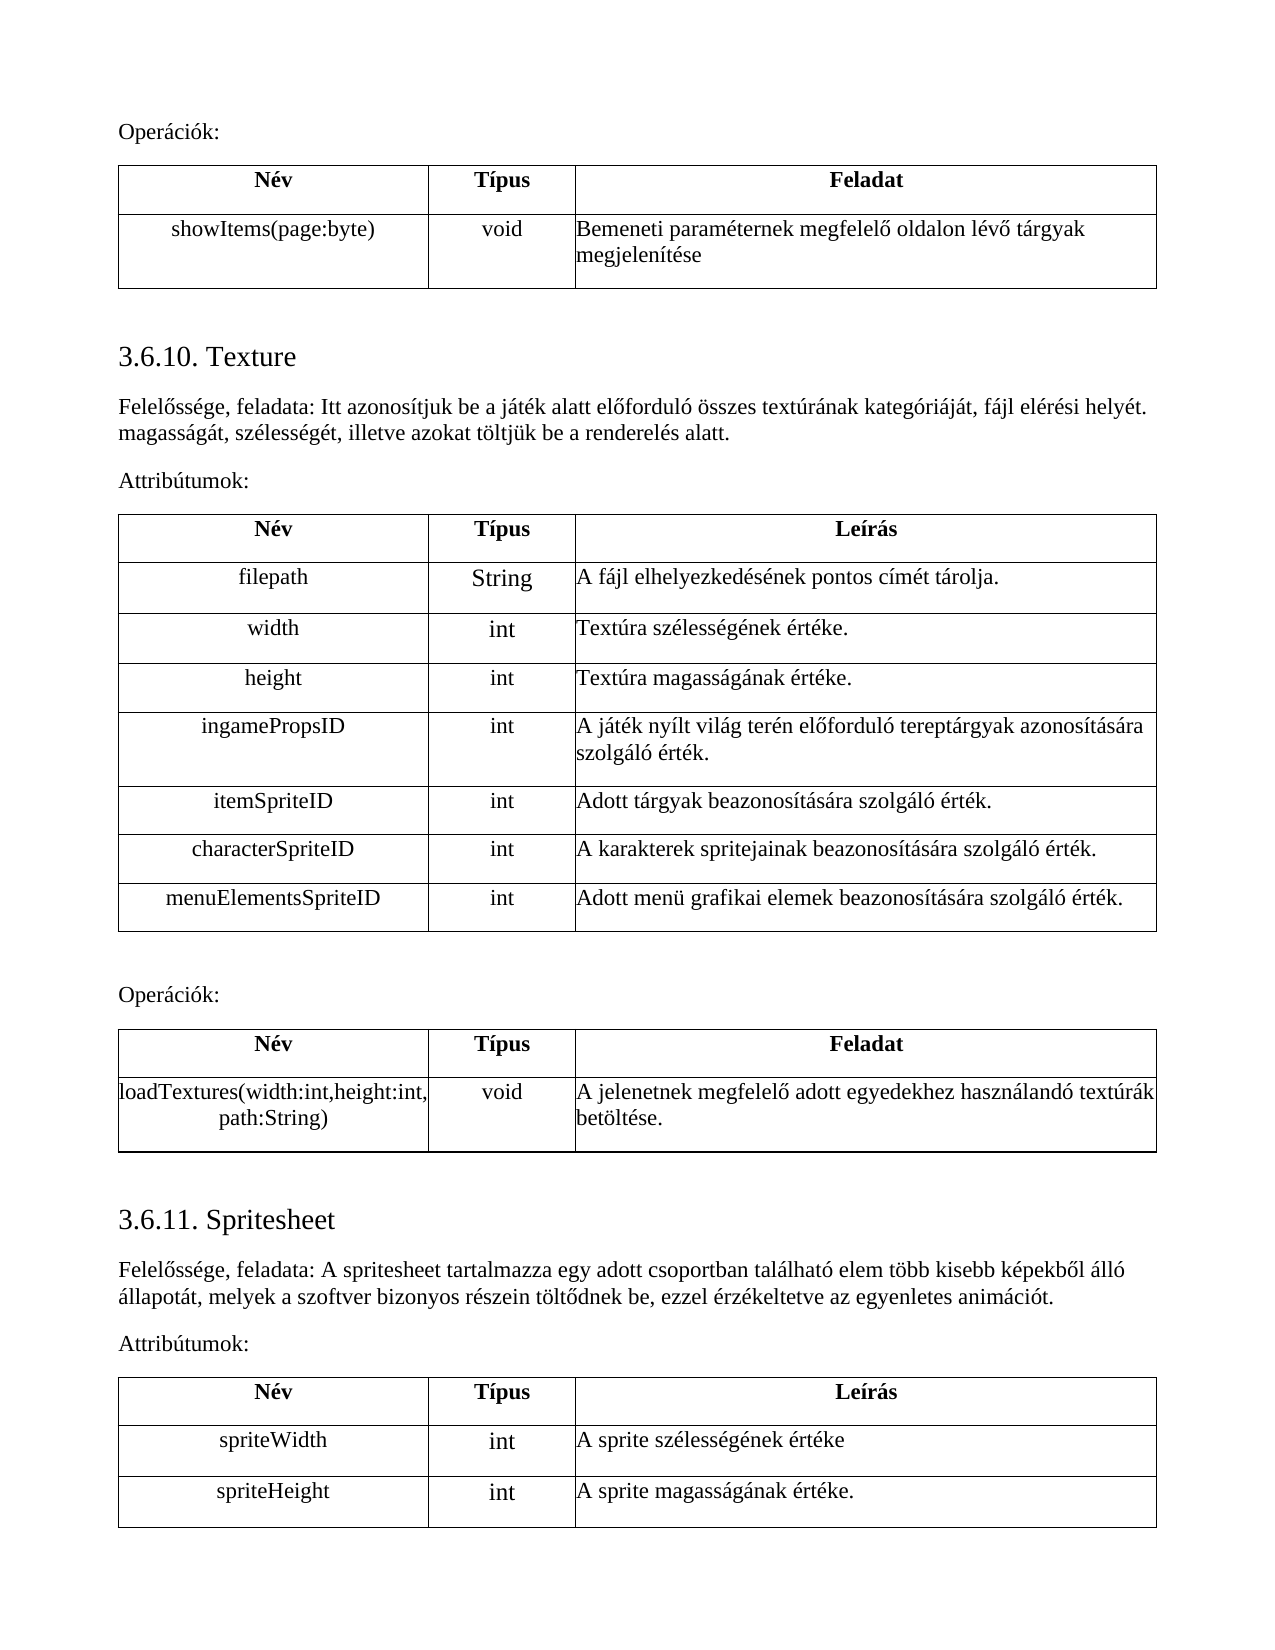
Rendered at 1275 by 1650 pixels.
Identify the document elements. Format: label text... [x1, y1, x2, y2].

table_header Név [119, 166, 428, 213]
text 3.6.10. Texture [118, 339, 1157, 372]
table_header Leírás [576, 1378, 1156, 1425]
table_cell spriteHeight [119, 1477, 428, 1527]
table_cell menuElementsSpriteID [119, 884, 428, 931]
text Felelőssége, feladata: Itt azonosítjuk be a játék alatt előforduló összes textúrának kategóriáját, fájl elérési helyét. magasságát, szélességét, illetve azokat töltjük be a renderelés alatt. [118, 393, 1157, 446]
table_header Leírás [576, 515, 1156, 562]
table_cell void [429, 215, 575, 288]
table_cell Textúra szélességének értéke. [576, 614, 1156, 663]
table_header Név [119, 1030, 428, 1077]
table_cell Bemeneti paraméternek megfelelő oldalon lévő tárgyak megjelenítése [576, 215, 1156, 288]
text 3.6.11. Spritesheet [118, 1202, 1157, 1236]
table_cell int [429, 614, 575, 663]
table_cell width [119, 614, 428, 663]
table_cell int [429, 664, 575, 712]
table_cell showItems(page:byte) [119, 215, 428, 288]
table_cell int [429, 1477, 575, 1527]
table_cell itemSpriteID [119, 787, 428, 834]
table_header Feladat [576, 166, 1156, 213]
table_cell int [429, 884, 575, 931]
table_cell A jelenetnek megfelelő adott egyedekhez használandó textúrák betöltése. [576, 1078, 1156, 1151]
table_cell A játék nyílt világ terén előforduló tereptárgyak azonosítására szolgáló érték. [576, 713, 1156, 786]
table_cell Adott tárgyak beazonosítására szolgáló érték. [576, 787, 1156, 834]
table_header Típus [429, 166, 575, 213]
table_cell int [429, 713, 575, 786]
table_header Feladat [576, 1030, 1156, 1077]
table_cell int [429, 835, 575, 883]
text Attribútumok: [118, 1330, 1157, 1356]
text Operációk: [118, 118, 1157, 144]
table_cell ingamePropsID [119, 713, 428, 786]
table_cell spriteWidth [119, 1426, 428, 1476]
table_cell loadTextures(width:int,height:int,path:String) [119, 1078, 428, 1151]
table_cell Textúra magasságának értéke. [576, 664, 1156, 712]
text Attribútumok: [118, 467, 1157, 493]
table_cell A sprite magasságának értéke. [576, 1477, 1156, 1527]
text Felelőssége, feladata: A spritesheet tartalmazza egy adott csoportban található elem több kisebb képekből álló állapotát, melyek a szoftver bizonyos részein töltődnek be, ezzel érzékeltetve az egyenletes animációt. [118, 1256, 1157, 1309]
table_cell int [429, 1426, 575, 1476]
table_cell A sprite szélességének értéke [576, 1426, 1156, 1476]
table_cell String [429, 563, 575, 613]
table_cell height [119, 664, 428, 712]
text Operációk: [118, 981, 1157, 1008]
table_header Név [119, 515, 428, 562]
table_cell A karakterek spritejainak beazonosítására szolgáló érték. [576, 835, 1156, 883]
table_cell Adott menü grafikai elemek beazonosítására szolgáló érték. [576, 884, 1156, 931]
table_header Típus [429, 1378, 575, 1425]
table_cell characterSpriteID [119, 835, 428, 883]
table_header Típus [429, 515, 575, 562]
table_cell void [429, 1078, 575, 1151]
table_cell filepath [119, 563, 428, 613]
table_cell int [429, 787, 575, 834]
table_header Név [119, 1378, 428, 1425]
table_cell A fájl elhelyezkedésének pontos címét tárolja. [576, 563, 1156, 613]
table_header Típus [429, 1030, 575, 1077]
